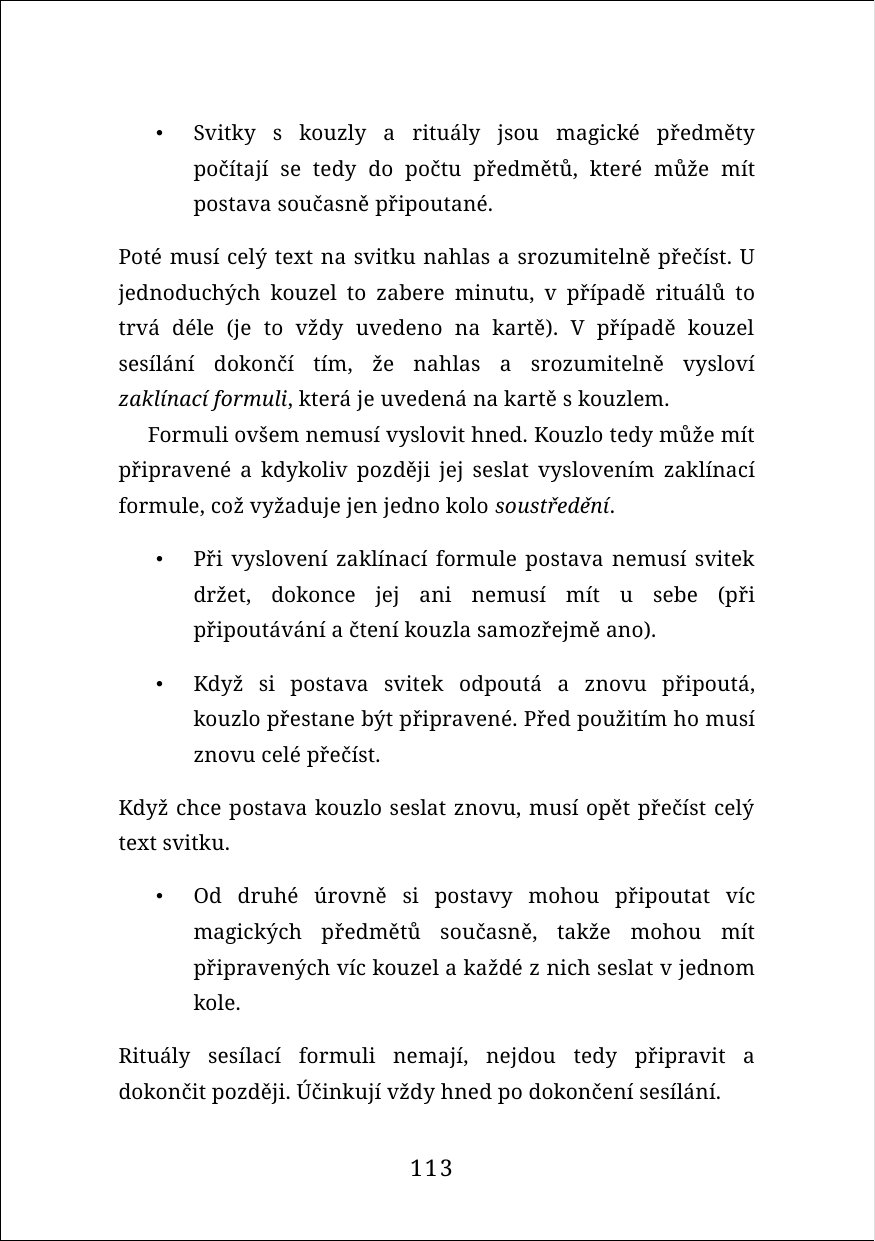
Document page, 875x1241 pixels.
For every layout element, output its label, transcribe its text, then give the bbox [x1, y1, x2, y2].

list Od druhé úrovně si postavy mohou připoutat víc magických předmětů současně, takže mohou mít připravených víc kouzel a každé z nich seslat v jednom kole. [156, 882, 756, 1017]
list Při vyslovení zaklínací formule postava nemusí svitek držet, dokonce jej ani nemusí mít u sebe (při připoutávání a čtení kouzla samozřejmě ano). [156, 544, 756, 644]
text Když chce postava kouzlo seslat znovu, musí opět přečíst celý text svitku. [118, 793, 756, 857]
list Když si postava svitek odpoutá a znovu připoutá, kouzlo přestane být připravené. Před použitím ho musí znovu celé přečíst. [156, 669, 756, 768]
text Poté musí celý text na svitku nahlas a srozumitelně přečíst. U jednoduchých kouzel to zabere minutu, v případě rituálů to trvá déle (je to vždy uvedeno na kartě). V případě kouzel sesílání dokončí tím, že nahlas a srozumitelně vysloví zaklínací formuli, která je uvedená na kartě s kouzlem. Formuli ovšem nemusí vyslovit hned. Kouzlo tedy může mít připravené a kdykoliv později jej seslat vyslovením zaklínací formule, což vyžaduje jen jedno kolo soustředění. [118, 242, 756, 519]
list Svitky s kouzly a rituály jsou magické předměty počítají se tedy do počtu předmětů, které může mít postava současně připoutané. [156, 118, 756, 218]
text Rituály sesílací formuli nemají, nejdou tedy připravit a dokončit později. Účinkují vždy hned po dokončení sesílání. [118, 1041, 756, 1105]
